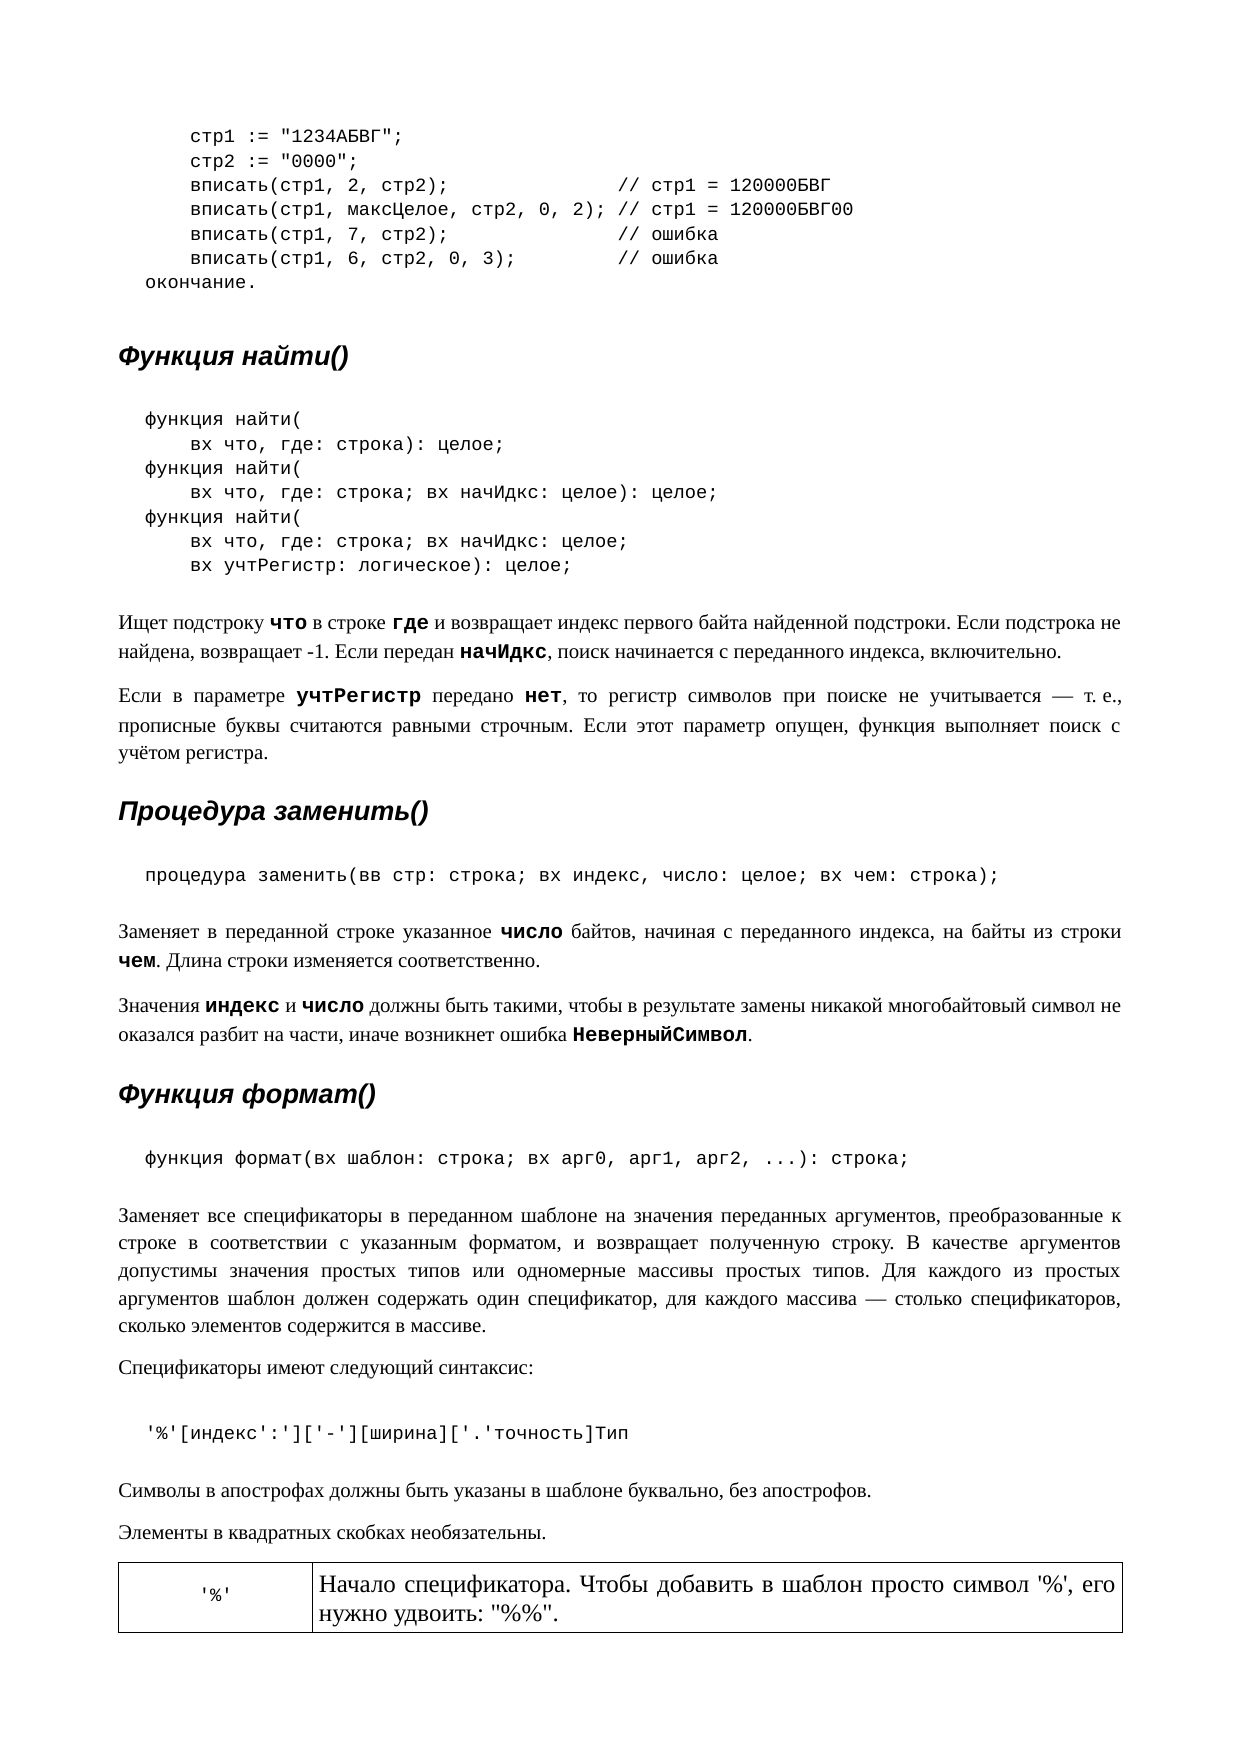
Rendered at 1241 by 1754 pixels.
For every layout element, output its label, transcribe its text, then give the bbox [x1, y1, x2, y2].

text стр1 := "1234АБВГ"; [136, 118, 1104, 142]
subtitle Функция найти() [118, 339, 1122, 371]
text Ищет подстроку что в строке где и возвращает индекс первого байта найденной подстроки. Если подстрока не найдена, возвращает -1. Если передан начИдкс, поиск начинается с переданного индекса, включительно. [118, 610, 1122, 665]
text вх что, где: строка; вх начИдкс: целое; [136, 523, 1104, 547]
text вписать(стр1, максЦелое, стр2, 0, 2); // стр1 = 120000БВГ00 [136, 191, 1104, 216]
text стр2 := "0000"; [136, 142, 1104, 167]
text Заменяет в переданной строке указанное число байтов, начиная с переданного индекса, на байты из строки чем. Длина строки изменяется соответственно. [118, 919, 1122, 974]
text функция найти( [136, 498, 1104, 523]
text процедура заменить(вв стр: строка; вх индекс, число: целое; вх чем: строка); [136, 856, 1104, 895]
text Значения индекс и число должны быть такими, чтобы в результате замены никакой многобайтовый символ не оказался разбит на части, иначе возникнет ошибка НеверныйСимвол. [118, 993, 1122, 1048]
text '%'[индекс':']['-'][ширина]['.'точность]Тип [136, 1415, 1104, 1454]
text функция формат(вх шаблон: строка; вх арг0, арг1, арг2, ...): строка; [136, 1140, 1104, 1179]
text окончание. [136, 264, 1104, 303]
table_header '%' [119, 1563, 312, 1632]
text функция найти( вх что, где: строка): целое; [136, 401, 1104, 450]
text вписать(стр1, 6, стр2, 0, 3); // ошибка [136, 240, 1104, 264]
text Если в параметре учтРегистр передано нет, то регистр символов при поиске не учитывается — т. е., прописные буквы считаются равными строчным. Если этот параметр опущен, функция выполняет поиск с учётом регистра. [118, 683, 1122, 764]
text вписать(стр1, 7, стр2); // ошибка [136, 216, 1104, 240]
text Символы в апострофах должны быть указаны в шаблоне буквально, без апострофов. [118, 1478, 1122, 1502]
text Заменяет все спецификаторы в переданном шаблоне на значения переданных аргументов, преобразованные к строке в соответствии с указанным форматом, и возвращает полученную строку. В качестве аргументов допустимы значения простых типов или одномерные массивы простых типов. Для каждого из простых аргументов шаблон должен содержать один спецификатор, для каждого массива — столько спецификаторов, сколько элементов содержится в массиве. [118, 1203, 1122, 1337]
text Элементы в квадратных скобках необязательны. [118, 1520, 1122, 1544]
text вписать(стр1, 2, стр2); // стр1 = 120000БВГ [136, 167, 1104, 191]
text Спецификаторы имеют следующий синтаксис: [118, 1355, 1122, 1379]
subtitle Функция формат() [118, 1078, 1122, 1110]
subtitle Процедура заменить() [118, 795, 1122, 826]
text функция найти( вх что, где: строка; вх начИдкс: целое): целое; [136, 450, 1104, 498]
text вх учтРегистр: логическое): целое; [136, 547, 1104, 586]
table_header Начало спецификатора. Чтобы добавить в шаблон просто символ '%', его нужно удвоить: "%%". [313, 1563, 1122, 1632]
